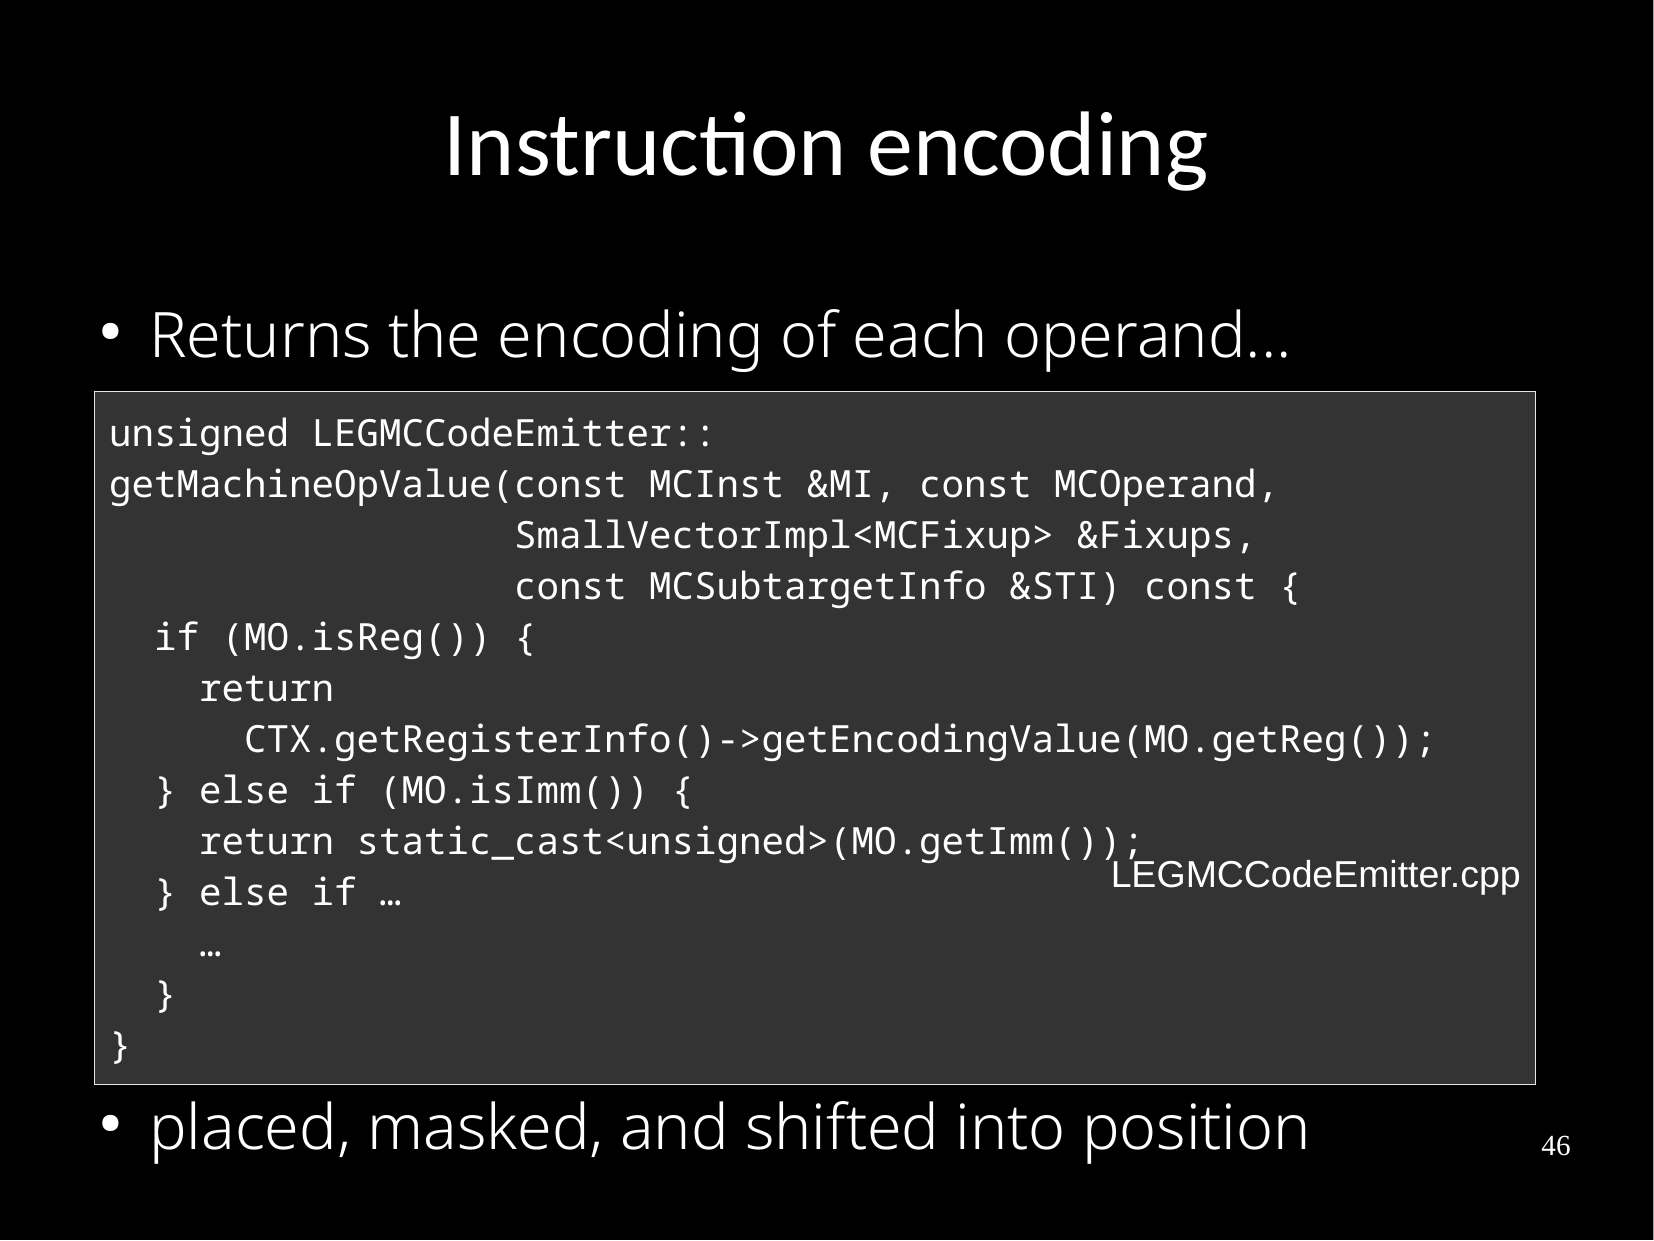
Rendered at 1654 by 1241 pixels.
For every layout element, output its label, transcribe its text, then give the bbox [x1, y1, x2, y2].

text_box unsigned LEGMCCodeEmitter:: getMachineOpValue(const MCInst &MI, const MCOperand, SmallVectorImpl<MCFixup> &Fixups, const MCSubtargetInfo &STI) const { if (MO.isReg()) { return CTX.getRegisterInfo()->getEncodingValue(MO.getReg()); } else if (MO.isImm()) { return static_cast<unsigned>(MO.getImm()); } else if … … } } [94, 391, 1536, 987]
list Returns the encoding of each operand... placed, masked, and shifted into position [82, 290, 1571, 1170]
title Instruction encoding [82, 49, 1571, 257]
text_box LEGMCCodeEmitter.cpp [968, 845, 1536, 905]
